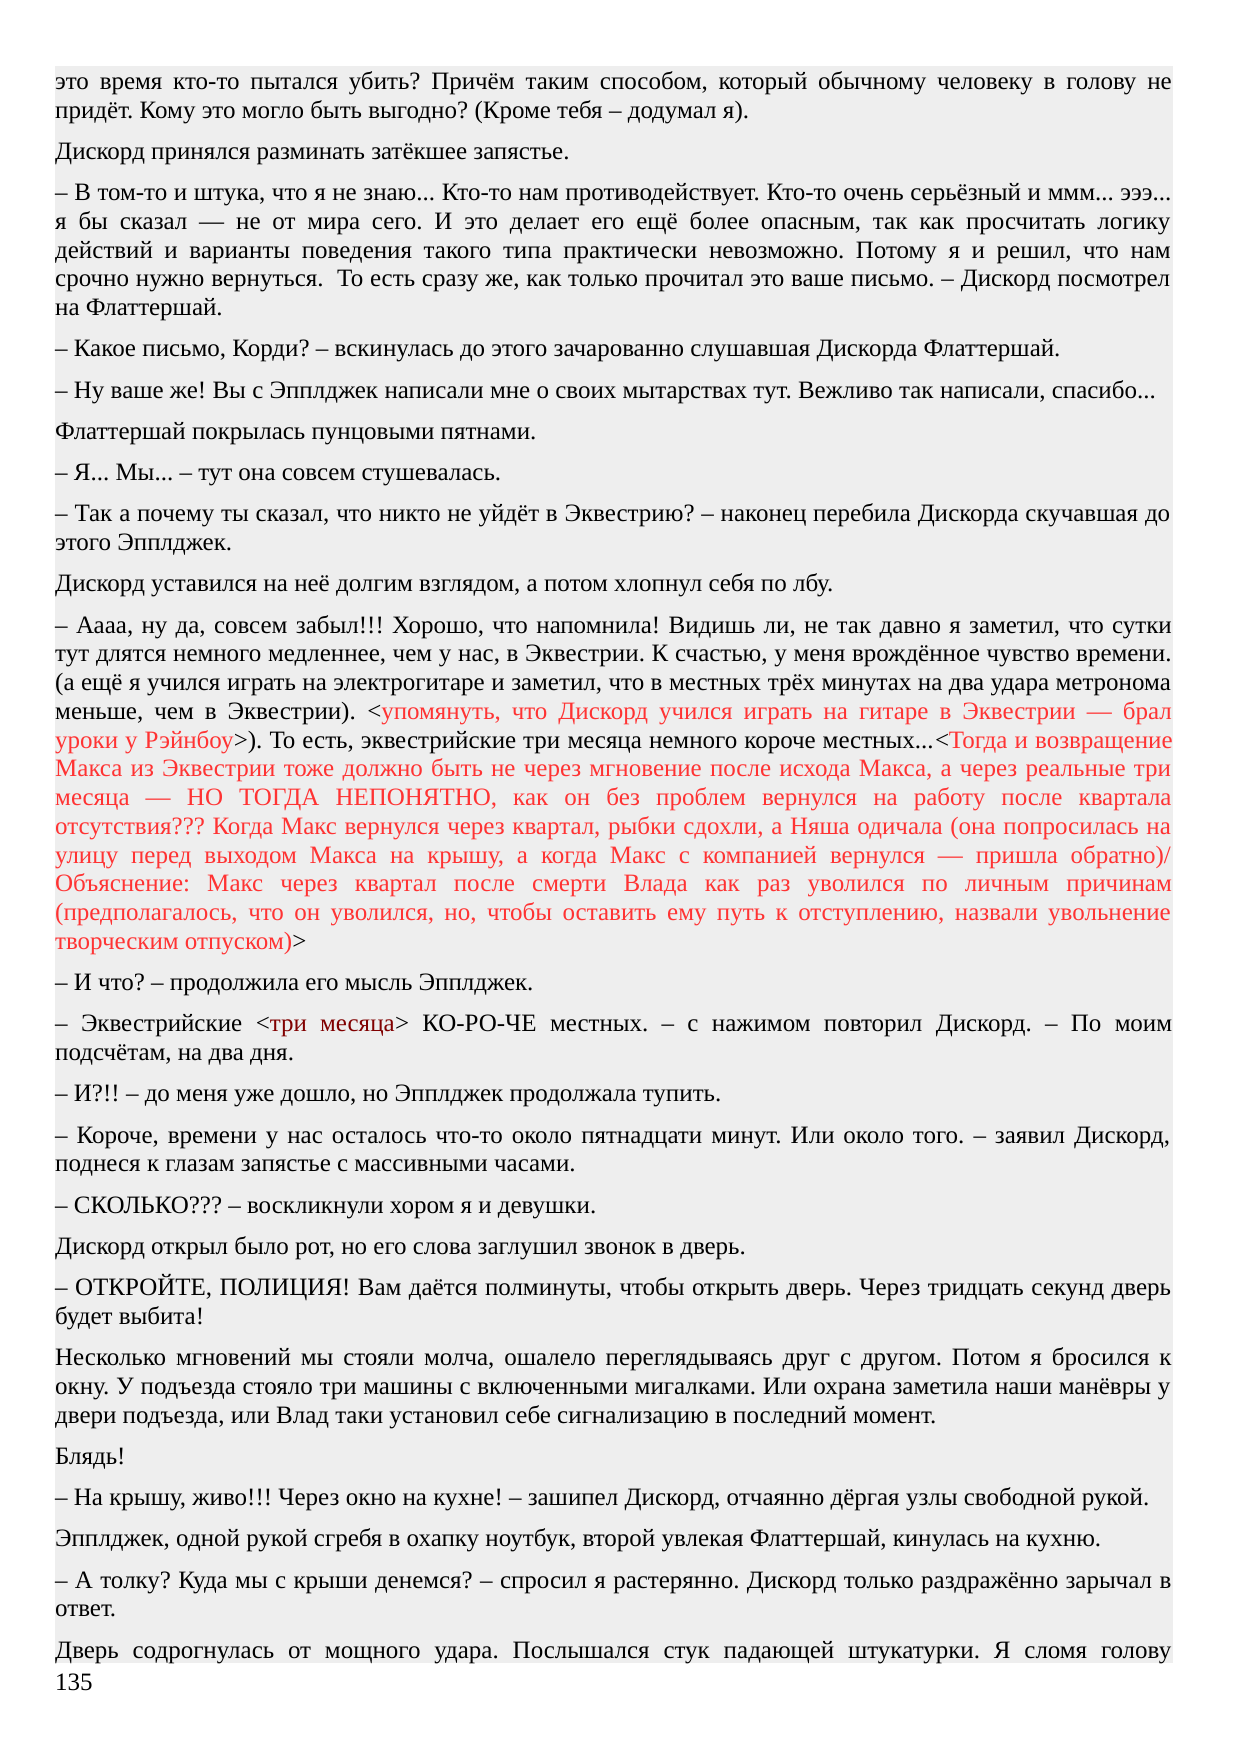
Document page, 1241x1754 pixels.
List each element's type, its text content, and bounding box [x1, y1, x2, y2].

text – А толку? Куда мы с крыши денемся? – спросил я растерянно. Дискорд только раздражённо зарычал в ответ. [55, 1565, 1173, 1622]
text Дискорд уставился на неё долгим взглядом, а потом хлопнул себя по лбу. [55, 568, 1173, 597]
text – Короче, времени у нас осталось что-то около пятнадцати минут. Или около того. – заявил Дискорд, поднеся к глазам запястье с массивными часами. [55, 1120, 1173, 1177]
text – СКОЛЬКО??? – воскликнули хором я и девушки. [55, 1190, 1173, 1218]
text – Эквестрийские <три месяца> КО-РО-ЧЕ местных. – с нажимом повторил Дискорд. – По моим подсчётам, на два дня. [55, 1008, 1173, 1066]
text – Я... Мы... – тут она совсем стушевалась. [55, 457, 1173, 486]
text Дверь содрогнулась от мощного удара. Послышался стук падающей штукатурки. Я сломя голову [55, 1635, 1173, 1663]
text Блядь! [55, 1441, 1173, 1470]
text – Ну ваше же! Вы с Эпплджек написали мне о своих мытарствах тут. Вежливо так написали, спасибо... [55, 375, 1173, 403]
text – Аааа, ну да, совсем забыл!!! Хорошо, что напомнила! Видишь ли, не так давно я заметил, что сутки тут длятся немного медленнее, чем у нас, в Эквестрии. К счастью, у меня врождённое чувство времени. (а ещё я учился играть на электрогитаре и заметил, что в местных трёх минутах на два удара метронома меньше, чем в Эквестрии). <упомянуть, что Дискорд учился играть на гитаре в Эквестрии — брал уроки у Рэйнбоу>). То есть, эквестрийские три месяца немного короче местных...<Тогда и возвращение Макса из Эквестрии тоже должно быть не через мгновение после исхода Макса, а через реальные три месяца — НО ТОГДА НЕПОНЯТНО, как он без проблем вернулся на работу после квартала отсутствия??? Когда Макс вернулся через квартал, рыбки сдохли, а Няша одичала (она попросилась на улицу перед выходом Макса на крышу, а когда Макс с компанией вернулся — пришла обратно)/ Объяснение: Макс через квартал после смерти Влада как раз уволился по личным причинам (предполагалось, что он уволился, но, чтобы оставить ему путь к отступлению, назвали увольнение творческим отпуском)> [55, 610, 1173, 955]
text это время кто-то пытался убить? Причём таким способом, который обычному человеку в голову не придёт. Кому это могло быть выгодно? (Кроме тебя – додумал я). [55, 66, 1173, 123]
text Флаттершай покрылась пунцовыми пятнами. [55, 416, 1173, 445]
text – Так а почему ты сказал, что никто не уйдёт в Эквестрию? – наконец перебила Дискорда скучавшая до этого Эпплджек. [55, 498, 1173, 556]
text Дискорд открыл было рот, но его слова заглушил звонок в дверь. [55, 1231, 1173, 1260]
text – И что? – продолжила его мысль Эпплджек. [55, 967, 1173, 996]
text – В том-то и штука, что я не знаю... Кто-то нам противодействует. Кто-то очень серьёзный и ммм... эээ... я бы сказал — не от мира сего. И это делает его ещё более опасным, так как просчитать логику действий и варианты поведения такого типа практически невозможно. Потому я и решил, что нам срочно нужно вернуться. То есть сразу же, как только прочитал это ваше письмо. – Дискорд посмотрел на Флаттершай. [55, 177, 1173, 321]
text Дискорд принялся разминать затёкшее запястье. [55, 136, 1173, 165]
text – ОТКРОЙТЕ, ПОЛИЦИЯ! Вам даётся полминуты, чтобы открыть дверь. Через тридцать секунд дверь будет выбита! [55, 1272, 1173, 1330]
text – Какое письмо, Корди? – вскинулась до этого зачарованно слушавшая Дискорда Флаттершай. [55, 333, 1173, 362]
text Несколько мгновений мы стояли молча, ошалело переглядываясь друг с другом. Потом я бросился к окну. У подъезда стояло три машины с включенными мигалками. Или охрана заметила наши манёвры у двери подъезда, или Влад таки установил себе сигнализацию в последний момент. [55, 1342, 1173, 1428]
text – На крышу, живо!!! Через окно на кухне! – зашипел Дискорд, отчаянно дёргая узлы свободной рукой. [55, 1482, 1173, 1511]
text Эпплджек, одной рукой сгребя в охапку ноутбук, второй увлекая Флаттершай, кинулась на кухню. [55, 1523, 1173, 1552]
text – И?!! – до меня уже дошло, но Эпплджек продолжала тупить. [55, 1078, 1173, 1107]
